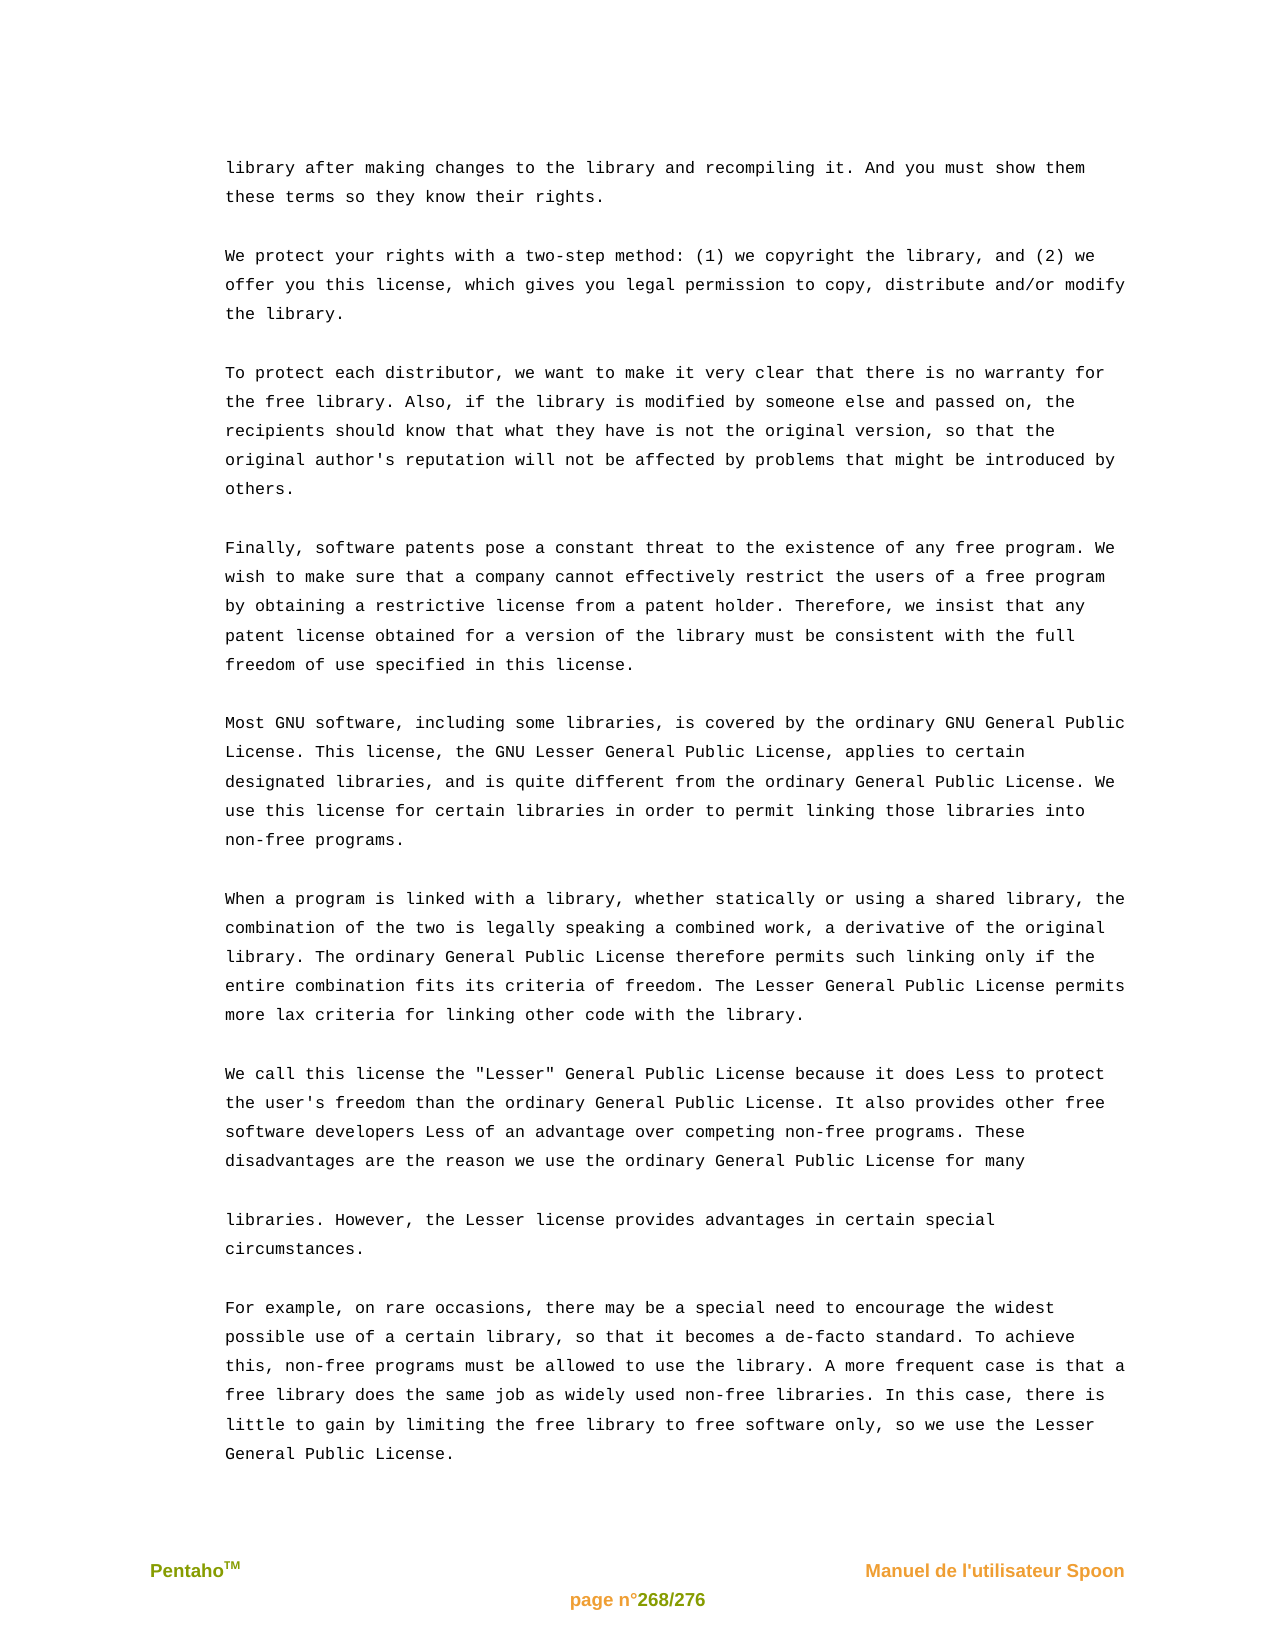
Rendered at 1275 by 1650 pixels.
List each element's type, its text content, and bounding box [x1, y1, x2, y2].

text For example, on rare occasions, there may be a special need to encourage the widest possible use of a certain library, so that it becomes a de-facto standard. To achieve this, non-free programs must be allowed to use the library. A more frequent case is that a free library does the same job as widely used non-free libraries. In this case, there is little to gain by limiting the free library to free software only, so we use the Lesser General Public License. [225, 1290, 1125, 1465]
text library after making changes to the library and recompiling it. And you must show them these terms so they know their rights. [225, 150, 1125, 208]
text libraries. However, the Lesser license provides advantages in certain special circumstances. [225, 1202, 1125, 1261]
text Finally, software patents pose a constant threat to the existence of any free program. We wish to make sure that a company cannot effectively restrict the users of a free program by obtaining a restrictive license from a patent holder. Therefore, we insist that any patent license obtained for a version of the library must be consistent with the full freedom of use specified in this license. [225, 530, 1125, 676]
text We protect your rights with a two-step method: (1) we copyright the library, and (2) we offer you this license, which gives you legal permission to copy, distribute and/or modify the library. [225, 238, 1125, 325]
text To protect each distributor, we want to make it very clear that there is no warranty for the free library. Also, if the library is modified by someone else and passed on, the recipients should know that what they have is not the original version, so that the original author's reputation will not be affected by problems that might be introduced by others. [225, 355, 1125, 501]
text Most GNU software, including some libraries, is covered by the ordinary GNU General Public License. This license, the GNU Lesser General Public License, applies to certain designated libraries, and is quite different from the ordinary General Public License. We use this license for certain libraries in order to permit linking those libraries into non-free programs. [225, 705, 1125, 851]
text We call this license the "Lesser" General Public License because it does Less to protect the user's freedom than the ordinary General Public License. It also provides other free software developers Less of an advantage over competing non-free programs. These disadvantages are the reason we use the ordinary General Public License for many [225, 1056, 1125, 1173]
text When a program is linked with a library, whether statically or using a shared library, the combination of the two is legally speaking a combined work, a derivative of the original library. The ordinary General Public License therefore permits such linking only if the entire combination fits its criteria of freedom. The Lesser General Public License permits more lax criteria for linking other code with the library. [225, 881, 1125, 1027]
